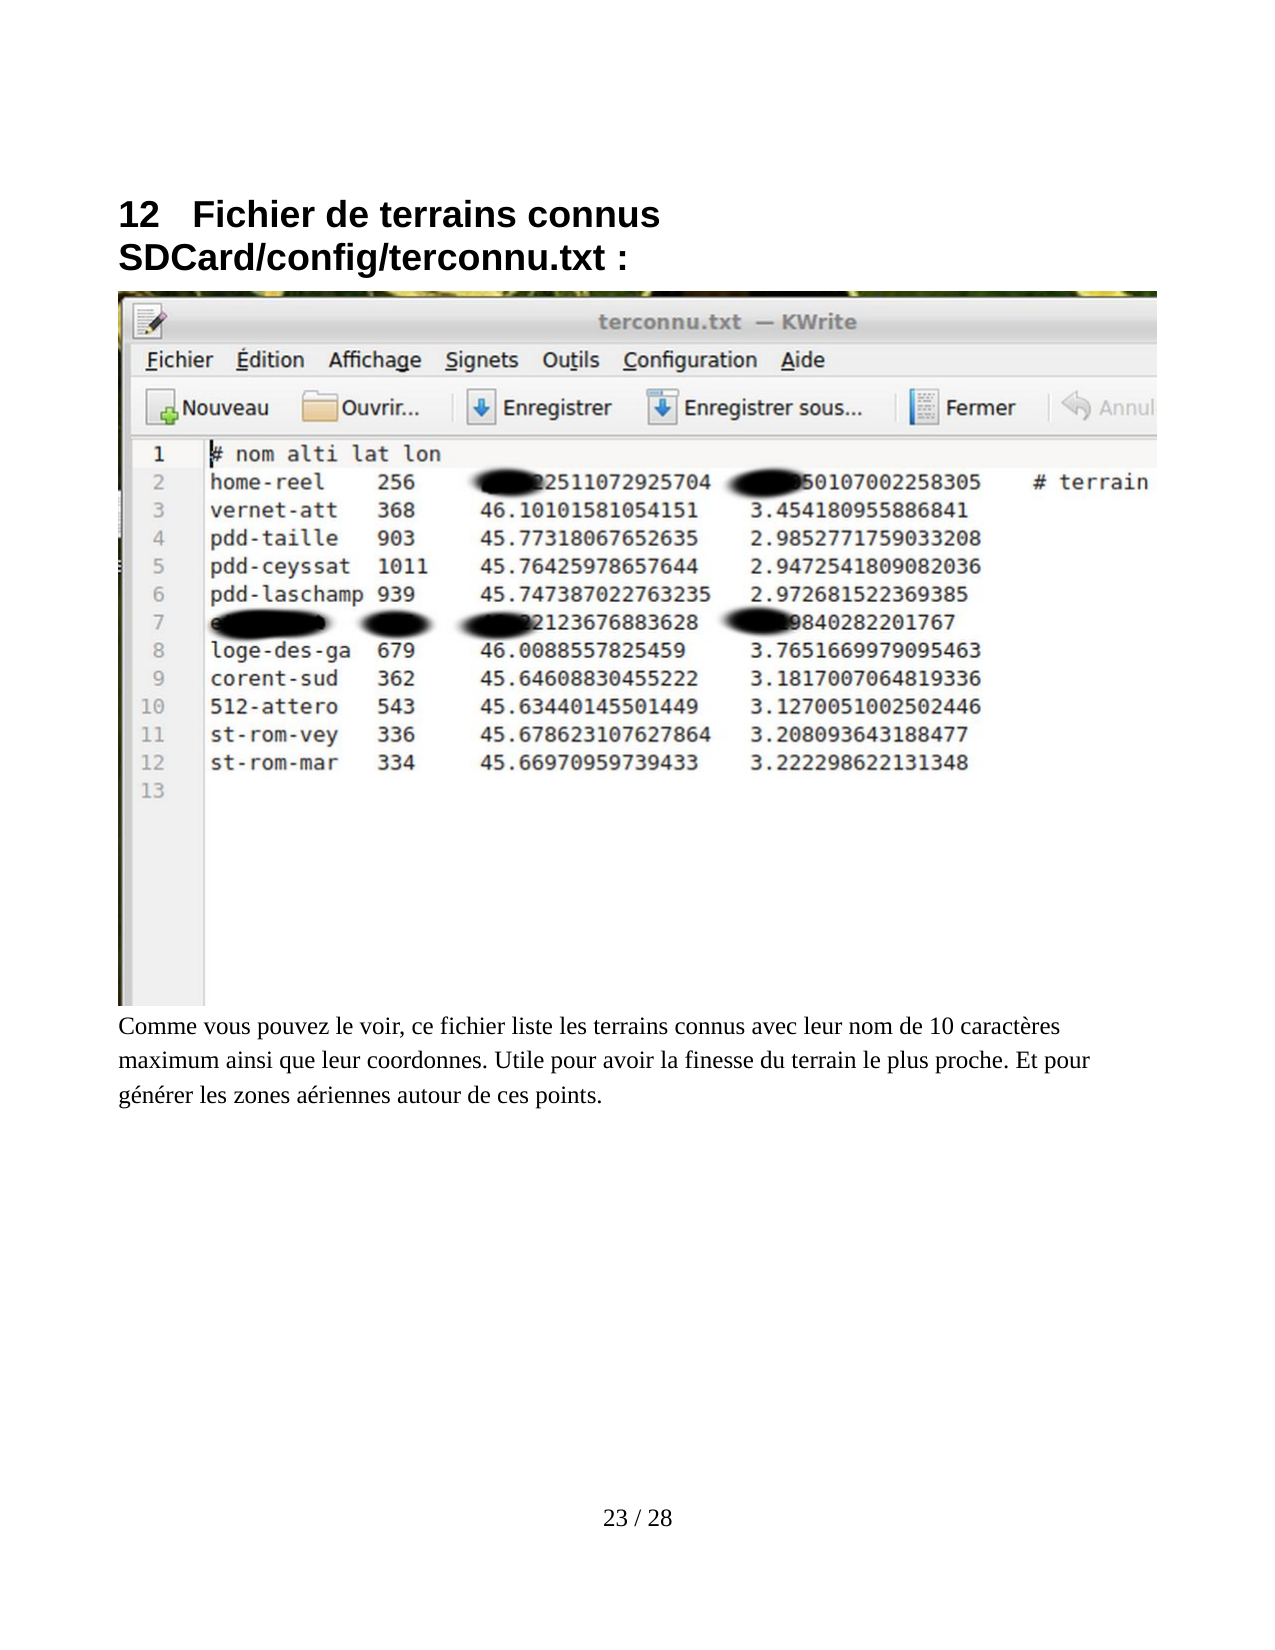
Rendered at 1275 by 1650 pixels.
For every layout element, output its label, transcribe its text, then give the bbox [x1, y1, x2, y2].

subtitle Fichier de terrains connus SDCard/config/terconnu.txt : [118, 192, 1157, 278]
picture [118, 291, 1157, 1006]
text Comme vous pouvez le voir, ce fichier liste les terrains connus avec leur nom de 10 caractères maximum ainsi que leur coordonnes. Utile pour avoir la finesse du terrain le plus proche. Et pour générer les zones aériennes autour de ces points. [118, 1006, 1157, 1109]
